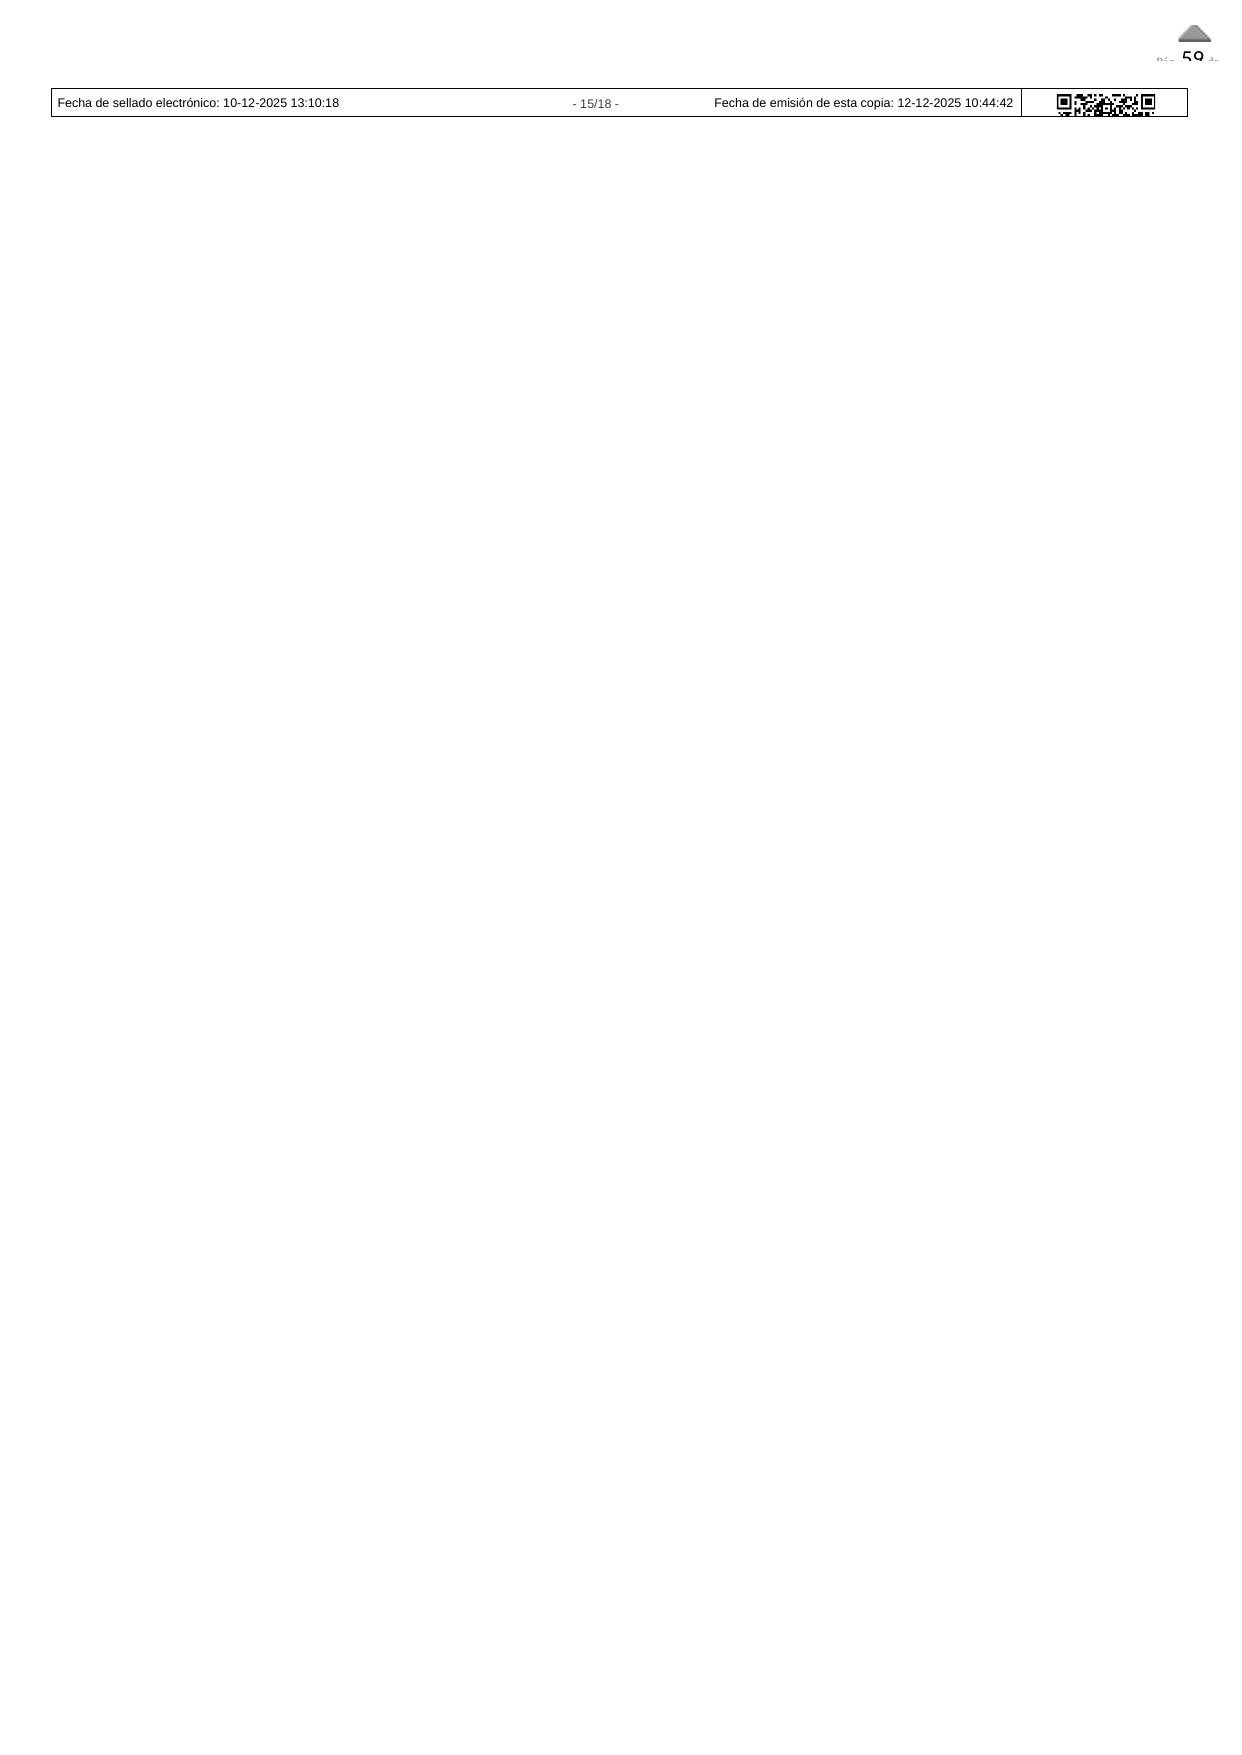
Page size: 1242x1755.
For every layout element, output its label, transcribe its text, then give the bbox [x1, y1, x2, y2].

table_cell Fecha de sellado electrónico: 10-12-2025 13:10:18 - 15/18 - Fecha de emisión de esta copia: 12-12-2025 10:44:42 [52, 89, 1021, 116]
table_header [1022, 89, 1187, 116]
